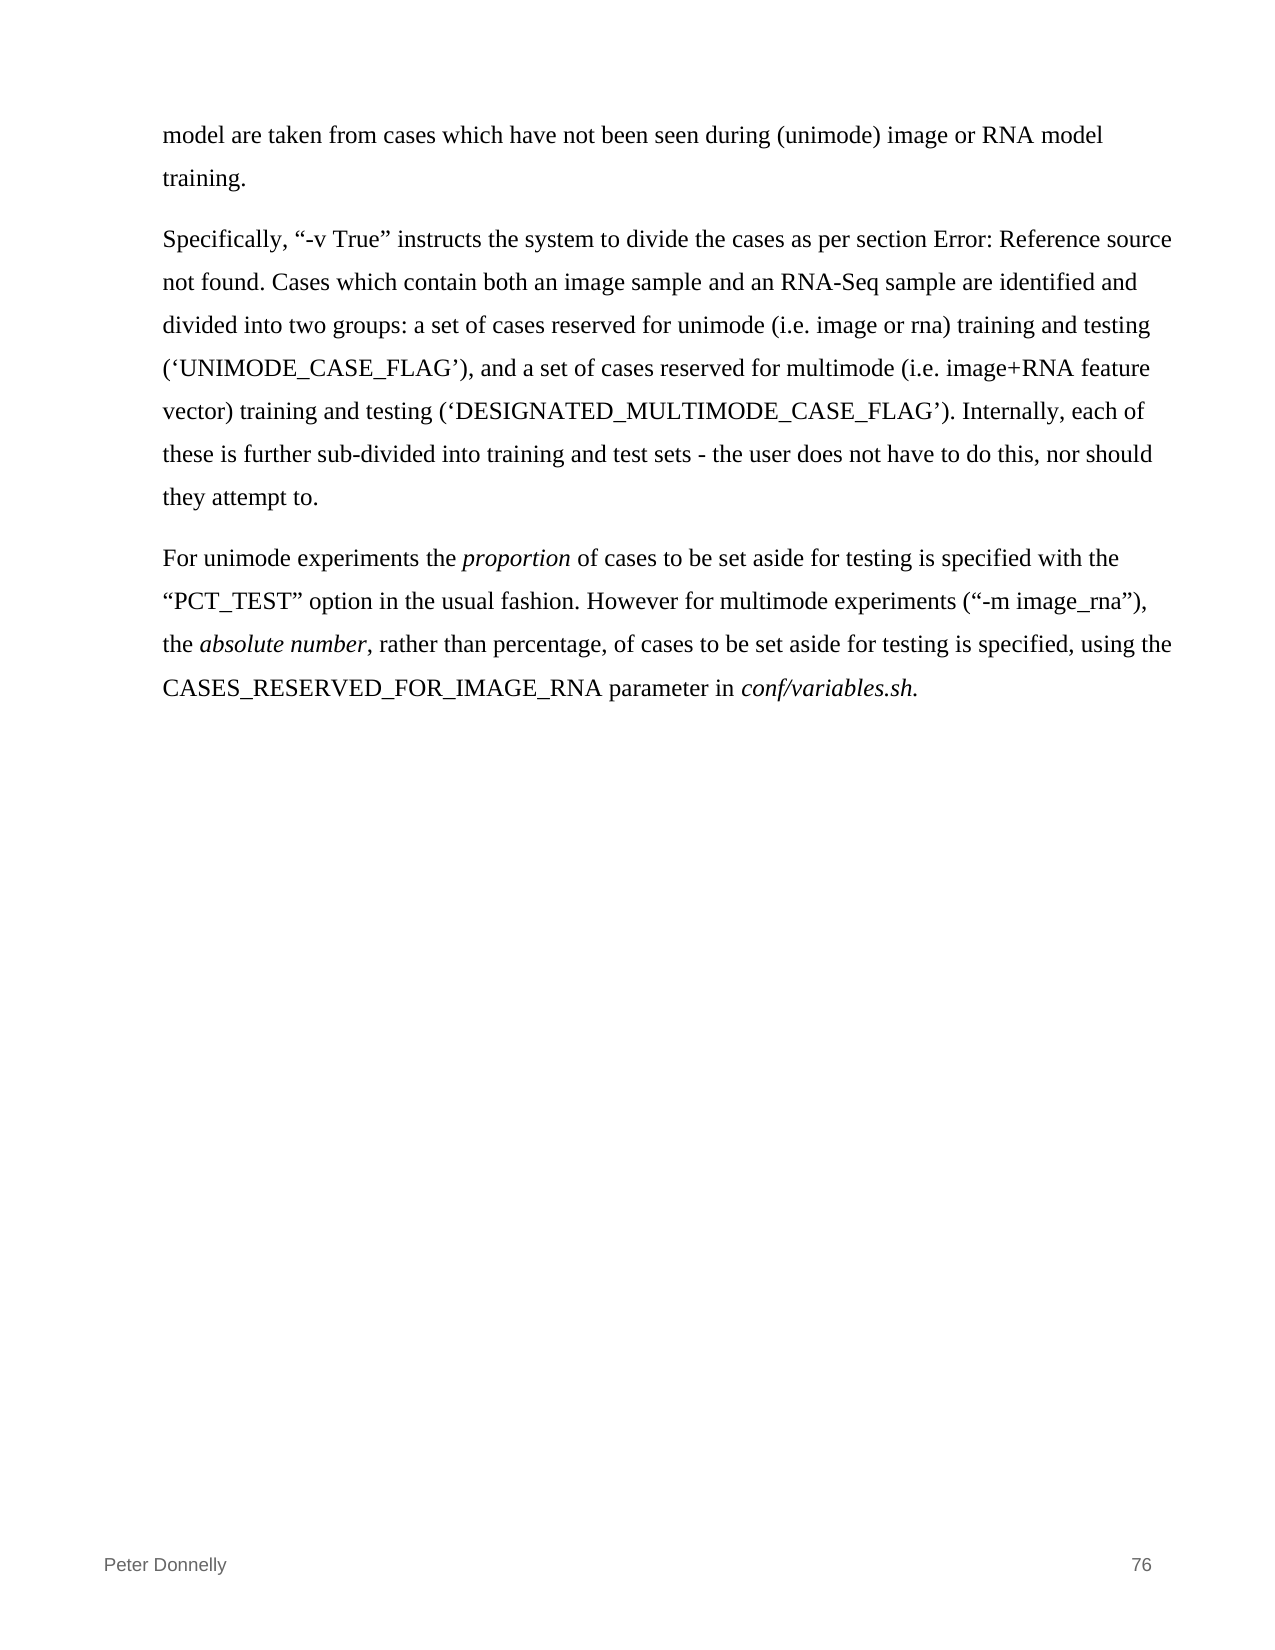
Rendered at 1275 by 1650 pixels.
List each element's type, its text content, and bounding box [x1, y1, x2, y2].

text model are taken from cases which have not been seen during (unimode) image or RNA model training. [162, 120, 1181, 192]
text For unimode experiments the proportion of cases to be set aside for testing is specified with the “PCT_TEST” option in the usual fashion. However for multimode experiments (“-m image_rna”), the absolute number, rather than percentage, of cases to be set aside for testing is specified, using the CASES_RESERVED_FOR_IMAGE_RNA parameter in conf/variables.sh. [162, 543, 1181, 701]
text Specifically, “-v True” instructs the system to divide the cases as per section Error: Reference source not found. Cases which contain both an image sample and an RNA-Seq sample are identified and divided into two groups: a set of cases reserved for unimode (i.e. image or rna) training and testing (‘UNIMODE_CASE_FLAG’), and a set of cases reserved for multimode (i.e. image+RNA feature vector) training and testing (‘DESIGNATED_MULTIMODE_CASE_FLAG’). Internally, each of these is further sub-divided into training and test sets - the user does not have to do this, nor should they attempt to. [162, 224, 1181, 511]
